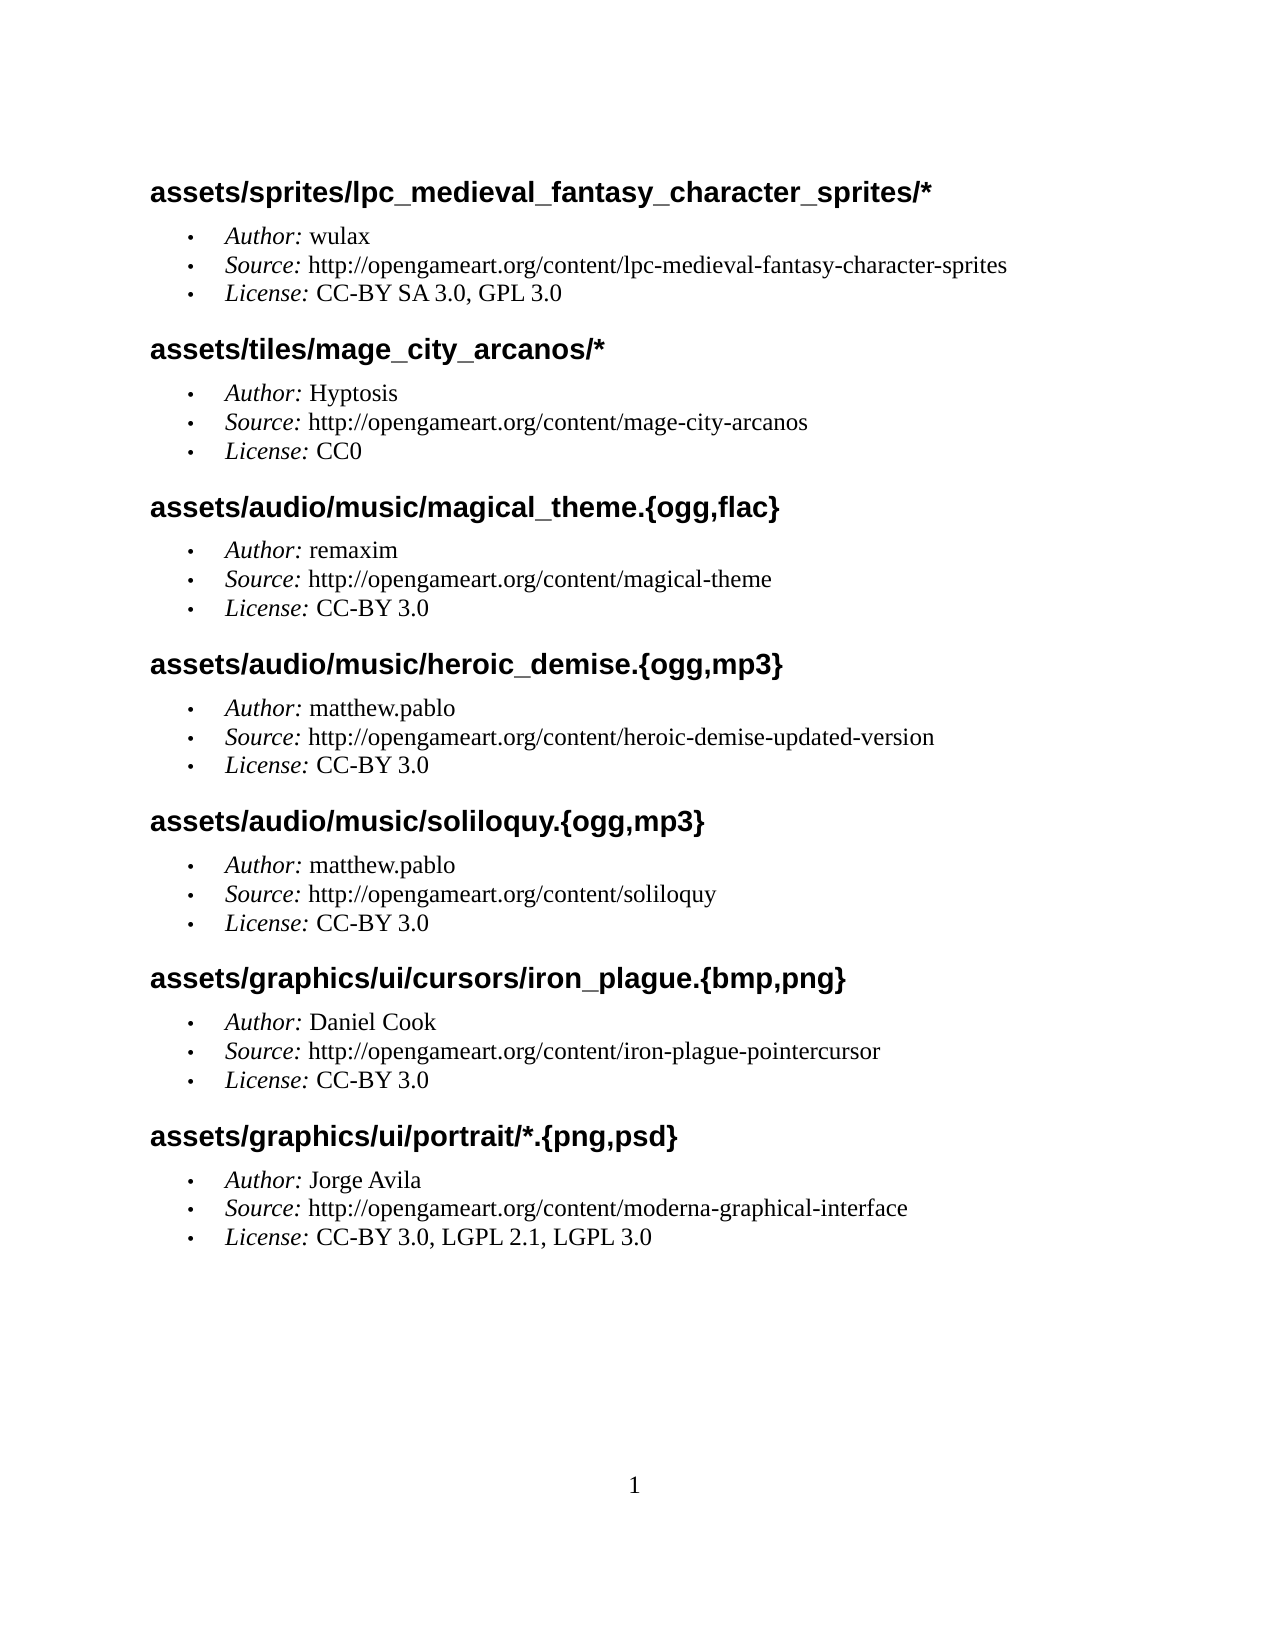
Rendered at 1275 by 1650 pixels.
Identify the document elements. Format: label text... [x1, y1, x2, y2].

subtitle assets/audio/music/soliloquy.{ogg,mp3} [150, 804, 1125, 838]
list License: CC0 [187, 436, 1125, 464]
subtitle assets/audio/music/magical_theme.{ogg,flac} [150, 489, 1125, 523]
list Source: http://opengameart.org/content/moderna-graphical-interface [187, 1193, 1125, 1222]
list License: CC-BY 3.0, LGPL 2.1, LGPL 3.0 [187, 1222, 1125, 1251]
list Source: http://opengameart.org/content/soliloquy [187, 879, 1125, 908]
subtitle assets/audio/music/heroic_demise.{ogg,mp3} [150, 647, 1125, 680]
list License: CC-BY 3.0 [187, 908, 1125, 936]
list Source: http://opengameart.org/content/heroic-demise-updated-version [187, 722, 1125, 750]
subtitle assets/tiles/mage_city_arcanos/* [150, 332, 1125, 366]
list Source: http://opengameart.org/content/mage-city-arcanos [187, 407, 1125, 436]
list License: CC-BY 3.0 [187, 750, 1125, 779]
list License: CC-BY 3.0 [187, 593, 1125, 622]
subtitle assets/graphics/ui/cursors/iron_plague.{bmp,png} [150, 961, 1125, 995]
list Author: Hyptosis [187, 378, 1125, 407]
list Source: http://opengameart.org/content/iron-plague-pointercursor [187, 1036, 1125, 1065]
list Author: wulax [187, 221, 1125, 250]
list Author: Jorge Avila [187, 1165, 1125, 1193]
list License: CC-BY SA 3.0, GPL 3.0 [187, 278, 1125, 307]
subtitle assets/graphics/ui/portrait/*.{png,psd} [150, 1119, 1125, 1152]
list Source: http://opengameart.org/content/magical-theme [187, 564, 1125, 593]
list Author: Daniel Cook [187, 1007, 1125, 1036]
list Source: http://opengameart.org/content/lpc-medieval-fantasy-character-sprites [187, 250, 1125, 278]
list Author: matthew.pablo [187, 693, 1125, 722]
subtitle assets/sprites/lpc_medieval_fantasy_character_sprites/* [150, 175, 1125, 208]
list License: CC-BY 3.0 [187, 1065, 1125, 1094]
list Author: remaxim [187, 536, 1125, 564]
list Author: matthew.pablo [187, 850, 1125, 879]
